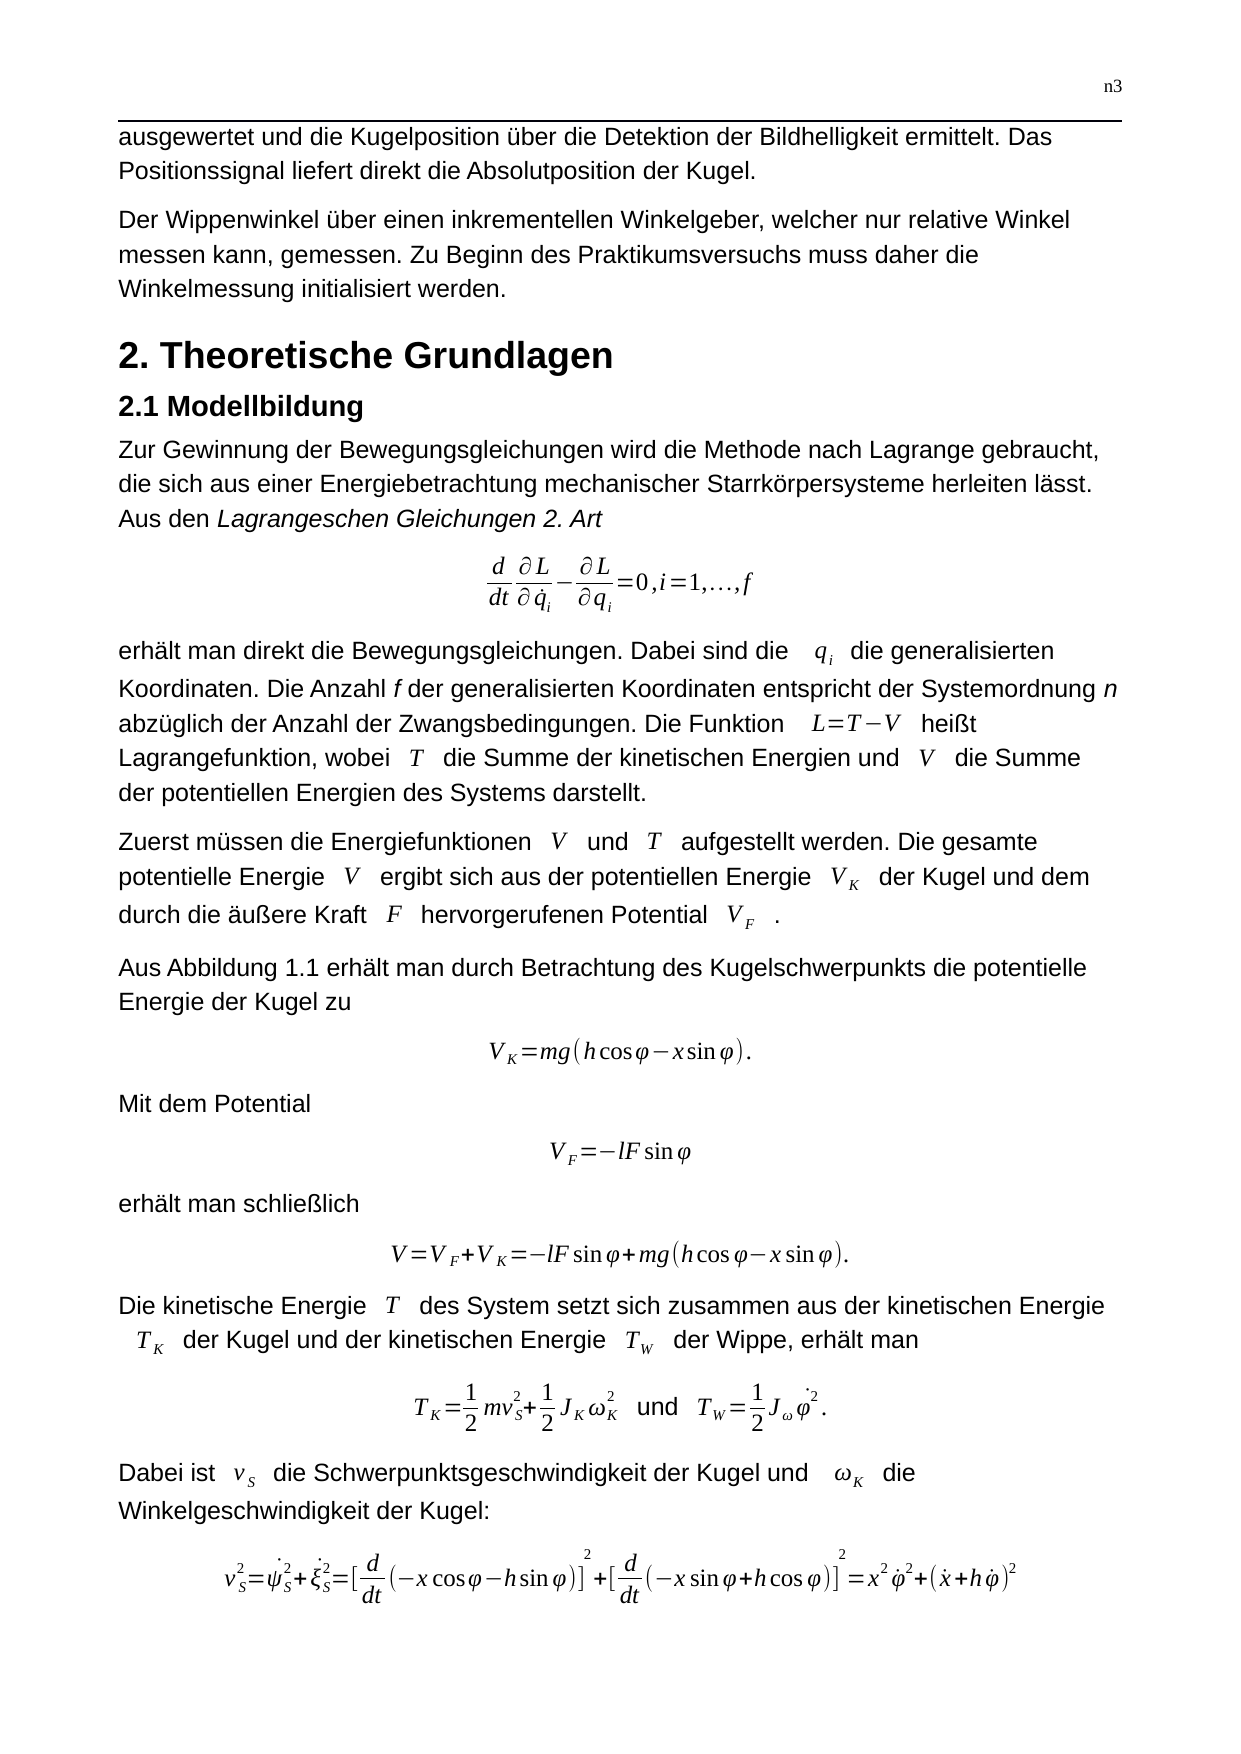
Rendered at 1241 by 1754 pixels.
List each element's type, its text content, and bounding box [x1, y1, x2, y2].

text ausgewertet und die Kugelposition über die Detektion der Bildhelligkeit ermittelt. Das Positionssignal liefert direkt die Absolutposition der Kugel. [118, 122, 1122, 185]
title 2.1 Modellbildung [118, 389, 1122, 423]
text Aus Abbildung 1.1 erhält man durch Betrachtung des Kugelschwerpunkts die potentielle Energie der Kugel zu [118, 953, 1122, 1016]
text Die kinetische Energiedes System setzt sich zusammen aus der kinetischen Energieder Kugel und der kinetischen Energieder Wippe, erhält man [118, 1291, 1122, 1358]
text erhält man direkt die Bewegungsgleichungen. Dabei sind die die generalisierten Koordinaten. Die Anzahl f der generalisierten Koordinaten entspricht der Systemordnung n abzüglich der Anzahl der Zwangsbedingungen. Die Funktion heißt Lagrangefunktion, wobeidie Summe der kinetischen Energien unddie Summe der potentiellen Energien des Systems darstellt. [118, 636, 1122, 807]
title 2. Theoretische Grundlagen [118, 334, 1122, 377]
text und [118, 1378, 1122, 1437]
text Zuerst müssen die Energiefunktionenundaufgestellt werden. Die gesamte potentielle Energieergibt sich aus der potentiellen Energieder Kugel und dem durch die äußere Krafthervorgerufenen Potential. [118, 827, 1122, 932]
text Zur Gewinnung der Bewegungsgleichungen wird die Methode nach Lagrange gebraucht, die sich aus einer Energiebetrachtung mechanischer Starrkörpersysteme herleiten lässt. Aus den Lagrangeschen Gleichungen 2. Art [118, 435, 1122, 533]
text erhält man schließlich [118, 1189, 1122, 1218]
text Mit dem Potential [118, 1089, 1122, 1117]
text Der Wippenwinkel über einen inkrementellen Winkelgeber, welcher nur relative Winkel messen kann, gemessen. Zu Beginn des Praktikumsversuchs muss daher die Winkelmessung initialisiert werden. [118, 205, 1122, 303]
text Dabei istdie Schwerpunktsgeschwindigkeit der Kugel und die Winkelgeschwindigkeit der Kugel: [118, 1458, 1122, 1525]
